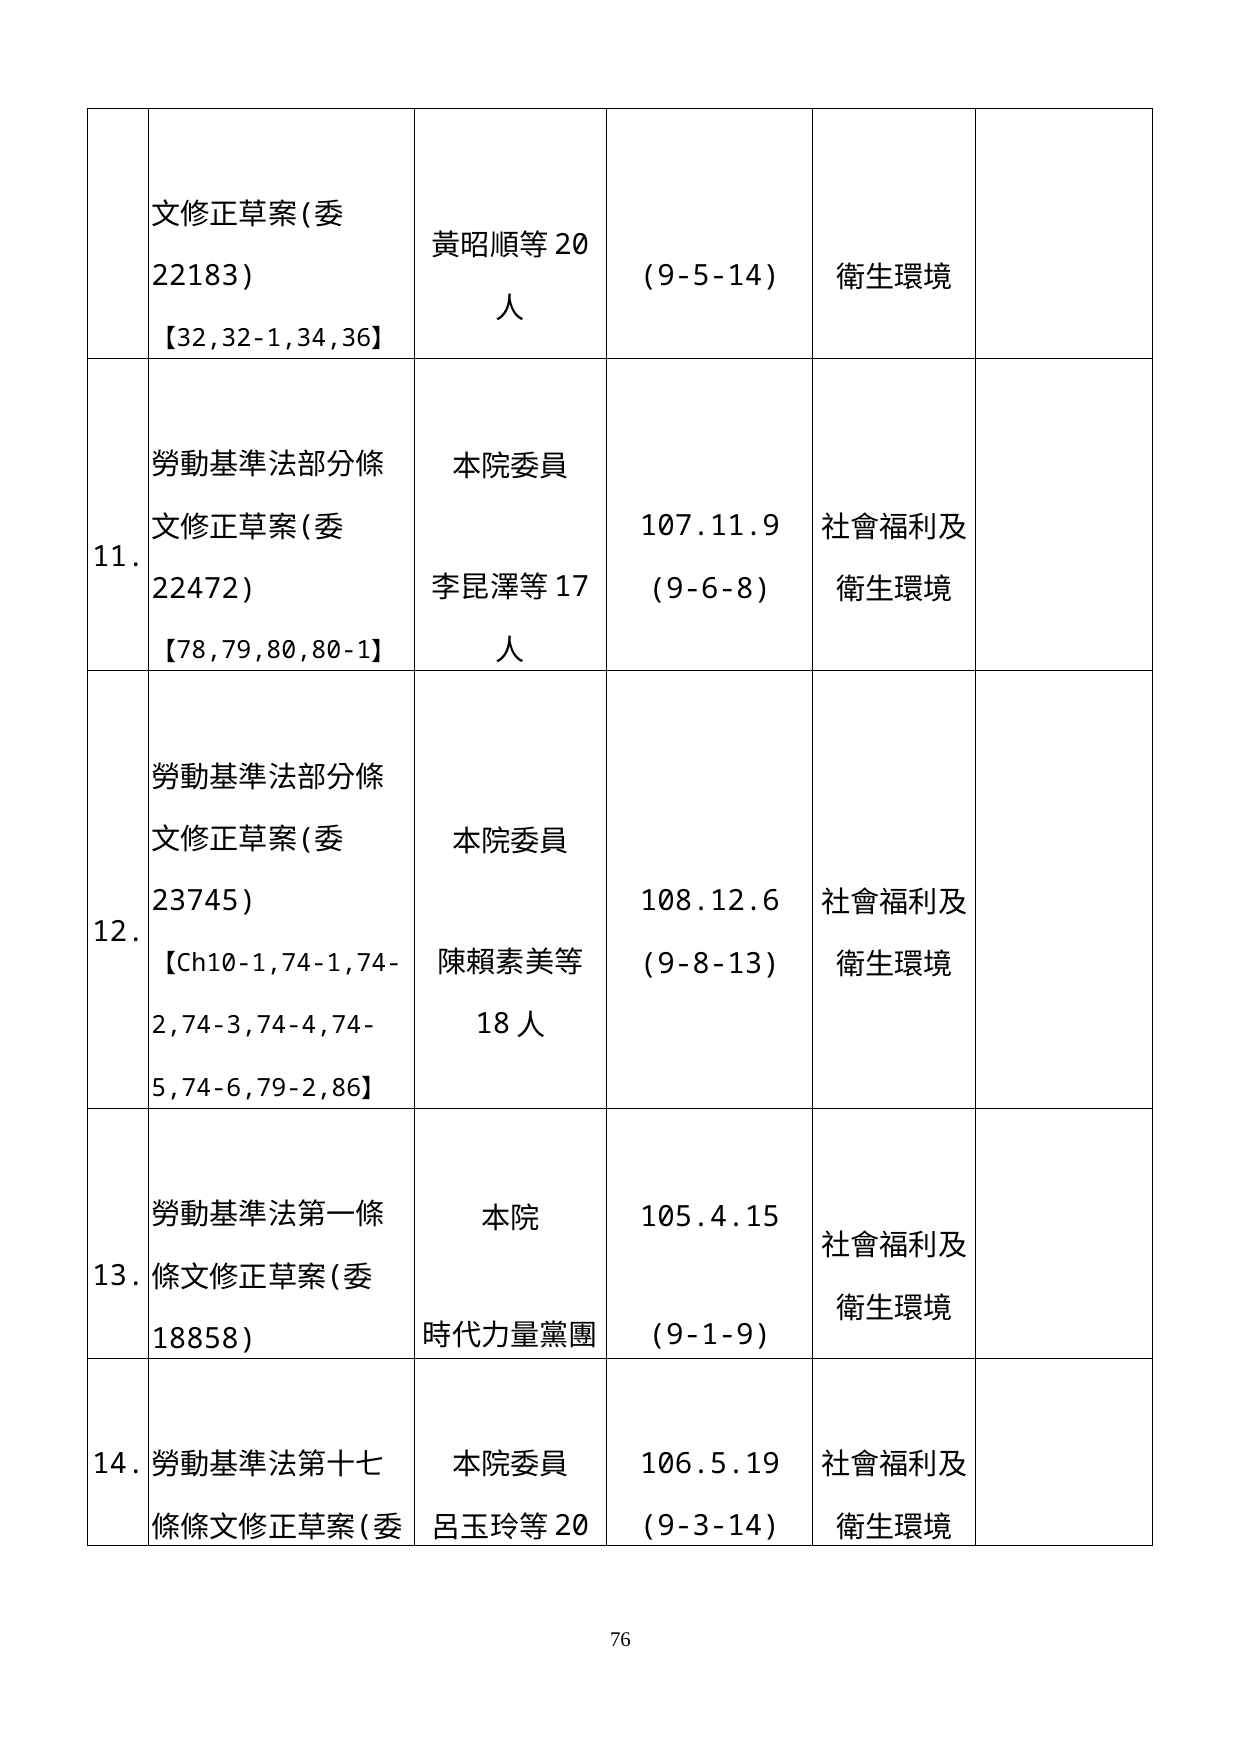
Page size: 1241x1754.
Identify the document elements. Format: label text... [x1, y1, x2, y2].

table_cell [976, 109, 1152, 358]
table_cell 106.5.19 (9-3-14) [607, 1359, 812, 1545]
table_cell 社會福利及衛生環境 [813, 359, 975, 670]
table_cell 本院委員 呂玉玲等20 [415, 1359, 606, 1545]
table_cell 勞動基準法第一條條文修正草案(委18858) [149, 1109, 414, 1358]
table_cell 本院委員 陳賴素美等18人 [415, 671, 606, 1108]
table_cell 107.11.9 (9-6-8) [607, 359, 812, 670]
table_cell 本院委員 李昆澤等17人 [415, 359, 606, 670]
table_cell [976, 1109, 1152, 1358]
table_cell 勞動基準法部分條文修正草案(委22472) 【78,79,80,80-1】 [149, 359, 414, 670]
table_cell 本院 時代力量黨團 [415, 1109, 606, 1358]
table_cell [88, 671, 148, 1108]
table_cell [976, 1359, 1152, 1545]
table_cell 衛生環境 [813, 109, 975, 358]
table_cell [88, 1109, 148, 1358]
table_cell 文修正草案(委22183) 【32,32-1,34,36】 [149, 109, 414, 358]
table_cell 社會福利及衛生環境 [813, 671, 975, 1108]
table_cell [88, 109, 148, 358]
table_cell (9-5-14) [607, 109, 812, 358]
table_cell 社會福利及衛生環境 [813, 1359, 975, 1545]
table_cell 勞動基準法第十七條條文修正草案(委 [149, 1359, 414, 1545]
table_cell [88, 359, 148, 670]
table_cell 105.4.15 (9-1-9) [607, 1109, 812, 1358]
table_cell [88, 1359, 148, 1545]
table_cell 108.12.6 (9-8-13) [607, 671, 812, 1108]
table_cell 社會福利及衛生環境 [813, 1109, 975, 1358]
table_cell 勞動基準法部分條文修正草案(委23745) 【Ch10-1,74-1,74-2,74-3,74-4,74-5,74-6,79-2,86】 [149, 671, 414, 1108]
table_cell [976, 671, 1152, 1108]
table_cell [976, 359, 1152, 670]
table_cell 黃昭順等20人 [415, 109, 606, 358]
